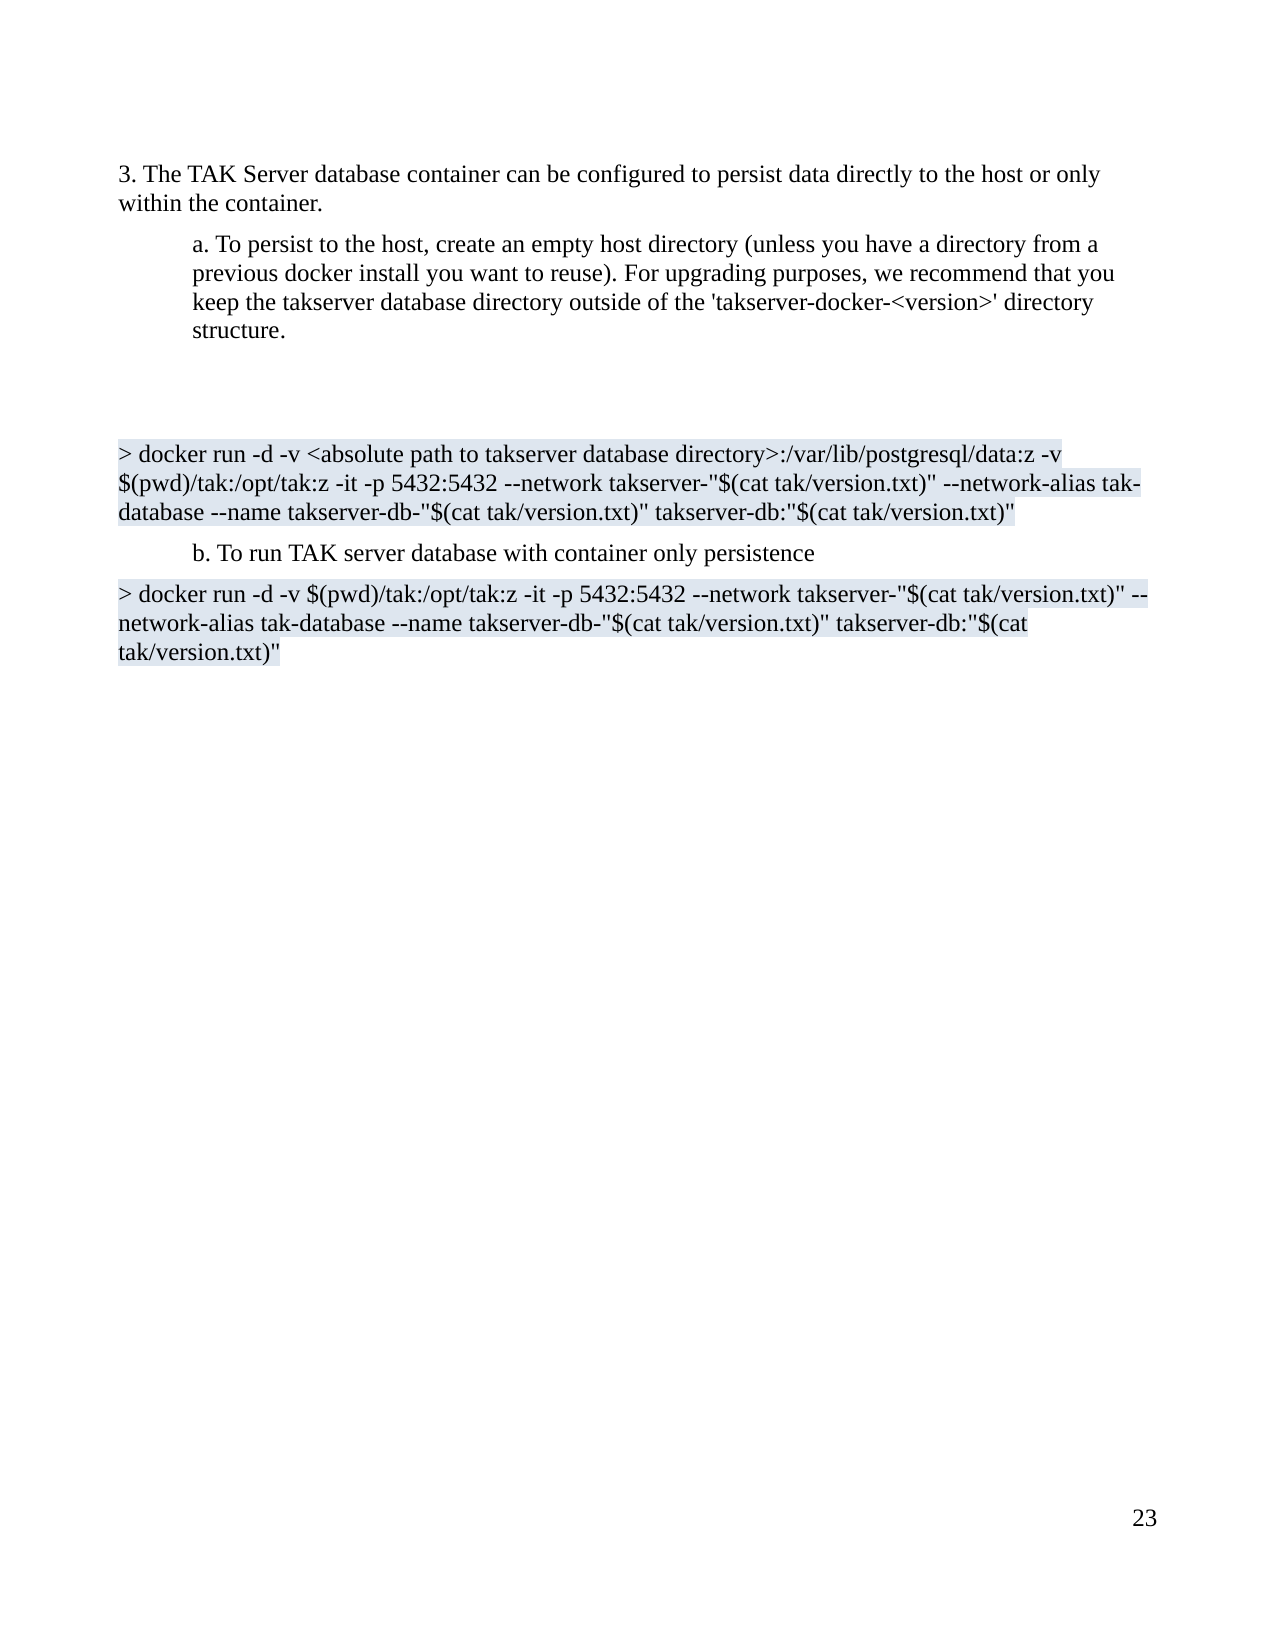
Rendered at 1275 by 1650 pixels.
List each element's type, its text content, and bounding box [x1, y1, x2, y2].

text > docker run -d -v $(pwd)/tak:/opt/tak:z -it -p 5432:5432 --network takserver-"$(cat tak/version.txt)" --network-alias tak-database --name takserver-db-"$(cat tak/version.txt)" takserver-db:"$(cat tak/version.txt)" [118, 579, 1157, 666]
text 3. The TAK Server database container can be configured to persist data directly to the host or only within the container. [118, 159, 1157, 217]
text > docker run -d -v <absolute path to takserver database directory>:/var/lib/postgresql/data:z -v $(pwd)/tak:/opt/tak:z -it -p 5432:5432 --network takserver-"$(cat tak/version.txt)" --network-alias tak-database --name takserver-db-"$(cat tak/version.txt)" takserver-db:"$(cat tak/version.txt)" [118, 439, 1157, 526]
text b. To run TAK server database with container only persistence [118, 538, 1157, 567]
text a. To persist to the host, create an empty host directory (unless you have a directory from a previous docker install you want to reuse). For upgrading purposes, we recommend that you keep the takserver database directory outside of the 'takserver-docker-<version>' directory structure. [118, 229, 1157, 344]
